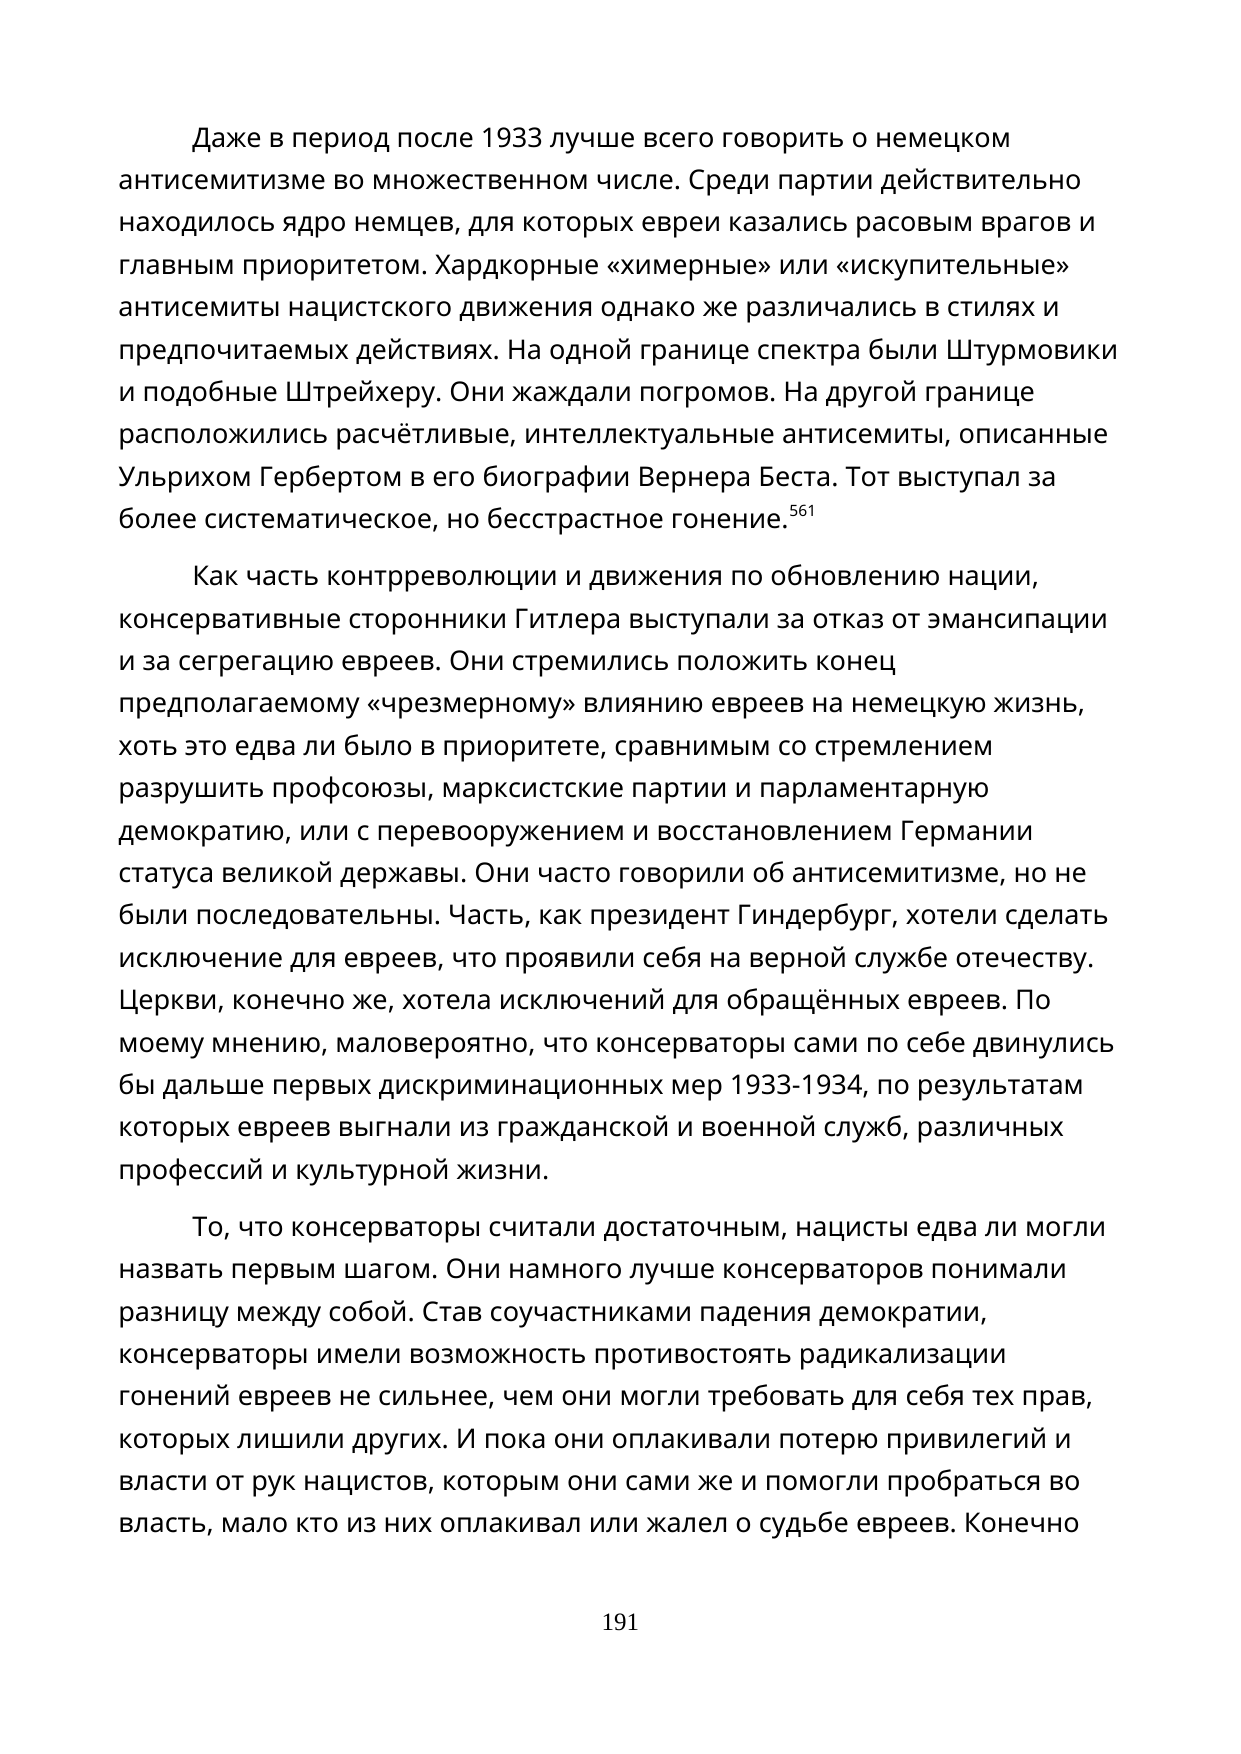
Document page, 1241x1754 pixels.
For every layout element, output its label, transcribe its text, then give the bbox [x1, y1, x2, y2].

text То, что консерваторы считали достаточным, нацисты едва ли могли назвать первым шагом. Они намного лучше консерваторов понимали разницу между собой. Став соучастниками падения демократии, консерваторы имели возможность противостоять радикализации гонений евреев не сильнее, чем они могли требовать для себя тех прав, которых лишили других. И пока они оплакивали потерю привилегий и власти от рук нацистов, которым они сами же и помогли пробраться во власть, мало кто из них оплакивал или жалел о судьбе евреев. Конечно [118, 1207, 1122, 1541]
text Даже в период после 1933 лучше всего говорить о немецком антисемитизме во множественном числе. Среди партии действительно находилось ядро немцев, для которых евреи казались расовым врагов и главным приоритетом. Хардкорные «химерные» или «искупительные» антисемиты нацистского движения однако же различались в стилях и предпочитаемых действиях. На одной границе спектра были Штурмовики и подобные Штрейхеру. Они жаждали погромов. На другой границе расположились расчётливые, интеллектуальные антисемиты, описанные Ульрихом Гербертом в его биографии Вернера Беста. Тот выступал за более систематическое, но бесстрастное гонение. [118, 118, 1122, 537]
text Как часть контрреволюции и движения по обновлению нации, консервативные сторонники Гитлера выступали за отказ от эмансипации и за сегрегацию евреев. Они стремились положить конец предполагаемому «чрезмерному» влиянию евреев на немецкую жизнь, хоть это едва ли было в приоритете, сравнимым со стремлением разрушить профсоюзы, марксистские партии и парламентарную демократию, или с перевооружением и восстановлением Германии статуса великой державы. Они часто говорили об антисемитизме, но не были последовательны. Часть, как президент Гиндербург, хотели сделать исключение для евреев, что проявили себя на верной службе отечеству. Церкви, конечно же, хотела исключений для обращённых евреев. По моему мнению, маловероятно, что консерваторы сами по себе двинулись бы дальше первых дискриминационных мер 1933-1934, по результатам которых евреев выгнали из гражданской и военной служб, различных профессий и культурной жизни. [118, 557, 1122, 1187]
